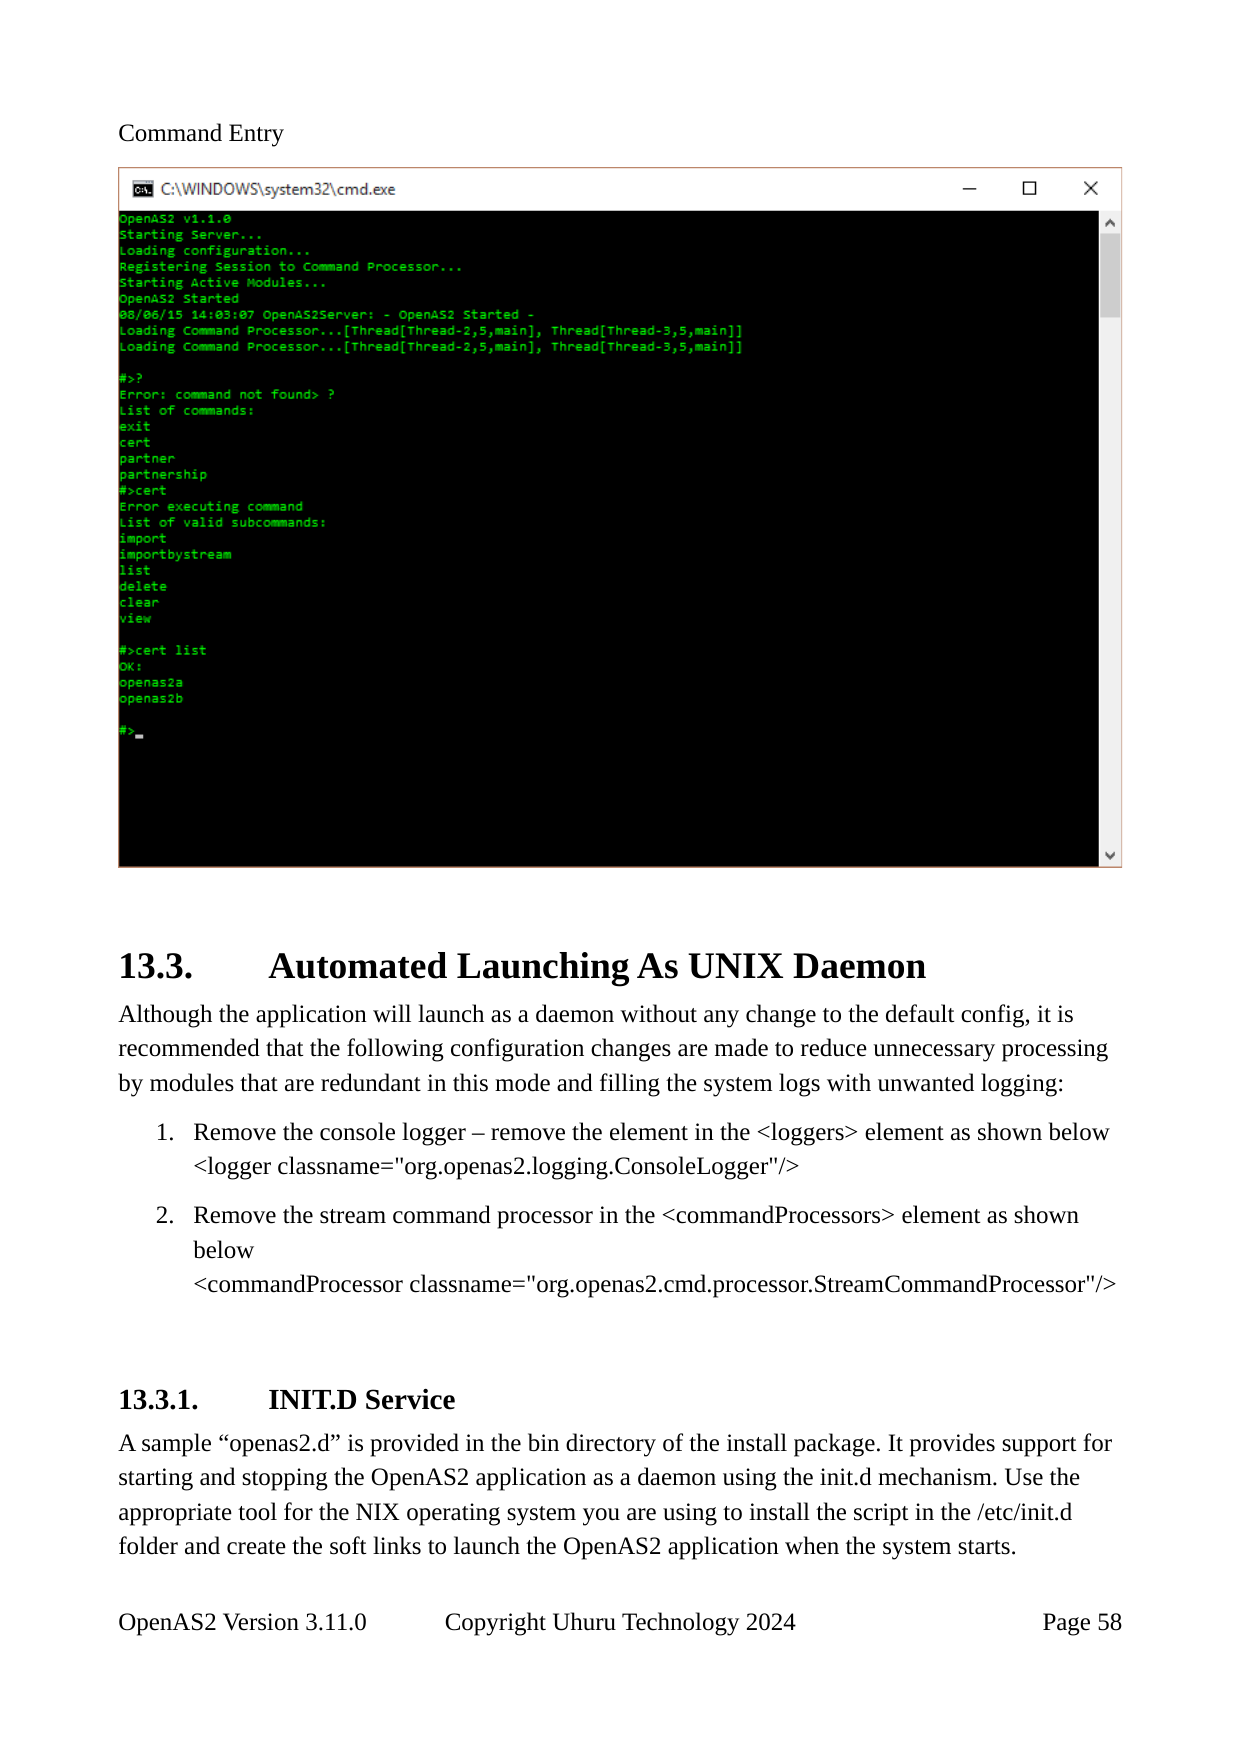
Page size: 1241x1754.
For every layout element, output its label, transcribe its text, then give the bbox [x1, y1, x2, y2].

text Command Entry [118, 118, 1122, 147]
picture [118, 167, 1123, 868]
text Although the application will launch as a daemon without any change to the default config, it is recommended that the following configuration changes are made to reduce unnecessary processing by modules that are redundant in this mode and filling the system logs with unwanted logging: [118, 999, 1122, 1096]
subtitle Automated Launching As UNIX Daemon [118, 943, 1122, 986]
text A sample “openas2.d” is provided in the bin directory of the install package. It provides support for starting and stopping the OpenAS2 application as a daemon using the init.d mechanism. Use the appropriate tool for the NIX operating system you are using to install the script in the /etc/init.d folder and create the soft links to launch the OpenAS2 application when the system starts. [118, 1428, 1122, 1560]
list Remove the console logger – remove the element in the <loggers> element as shown below <logger classname="org.openas2.logging.ConsoleLogger"/> [156, 1117, 1122, 1180]
list Remove the stream command processor in the <commandProcessors> element as shown below <commandProcessor classname="org.openas2.cmd.processor.StreamCommandProcessor"/> [156, 1200, 1122, 1298]
subtitle INIT.D Service [118, 1382, 1122, 1416]
